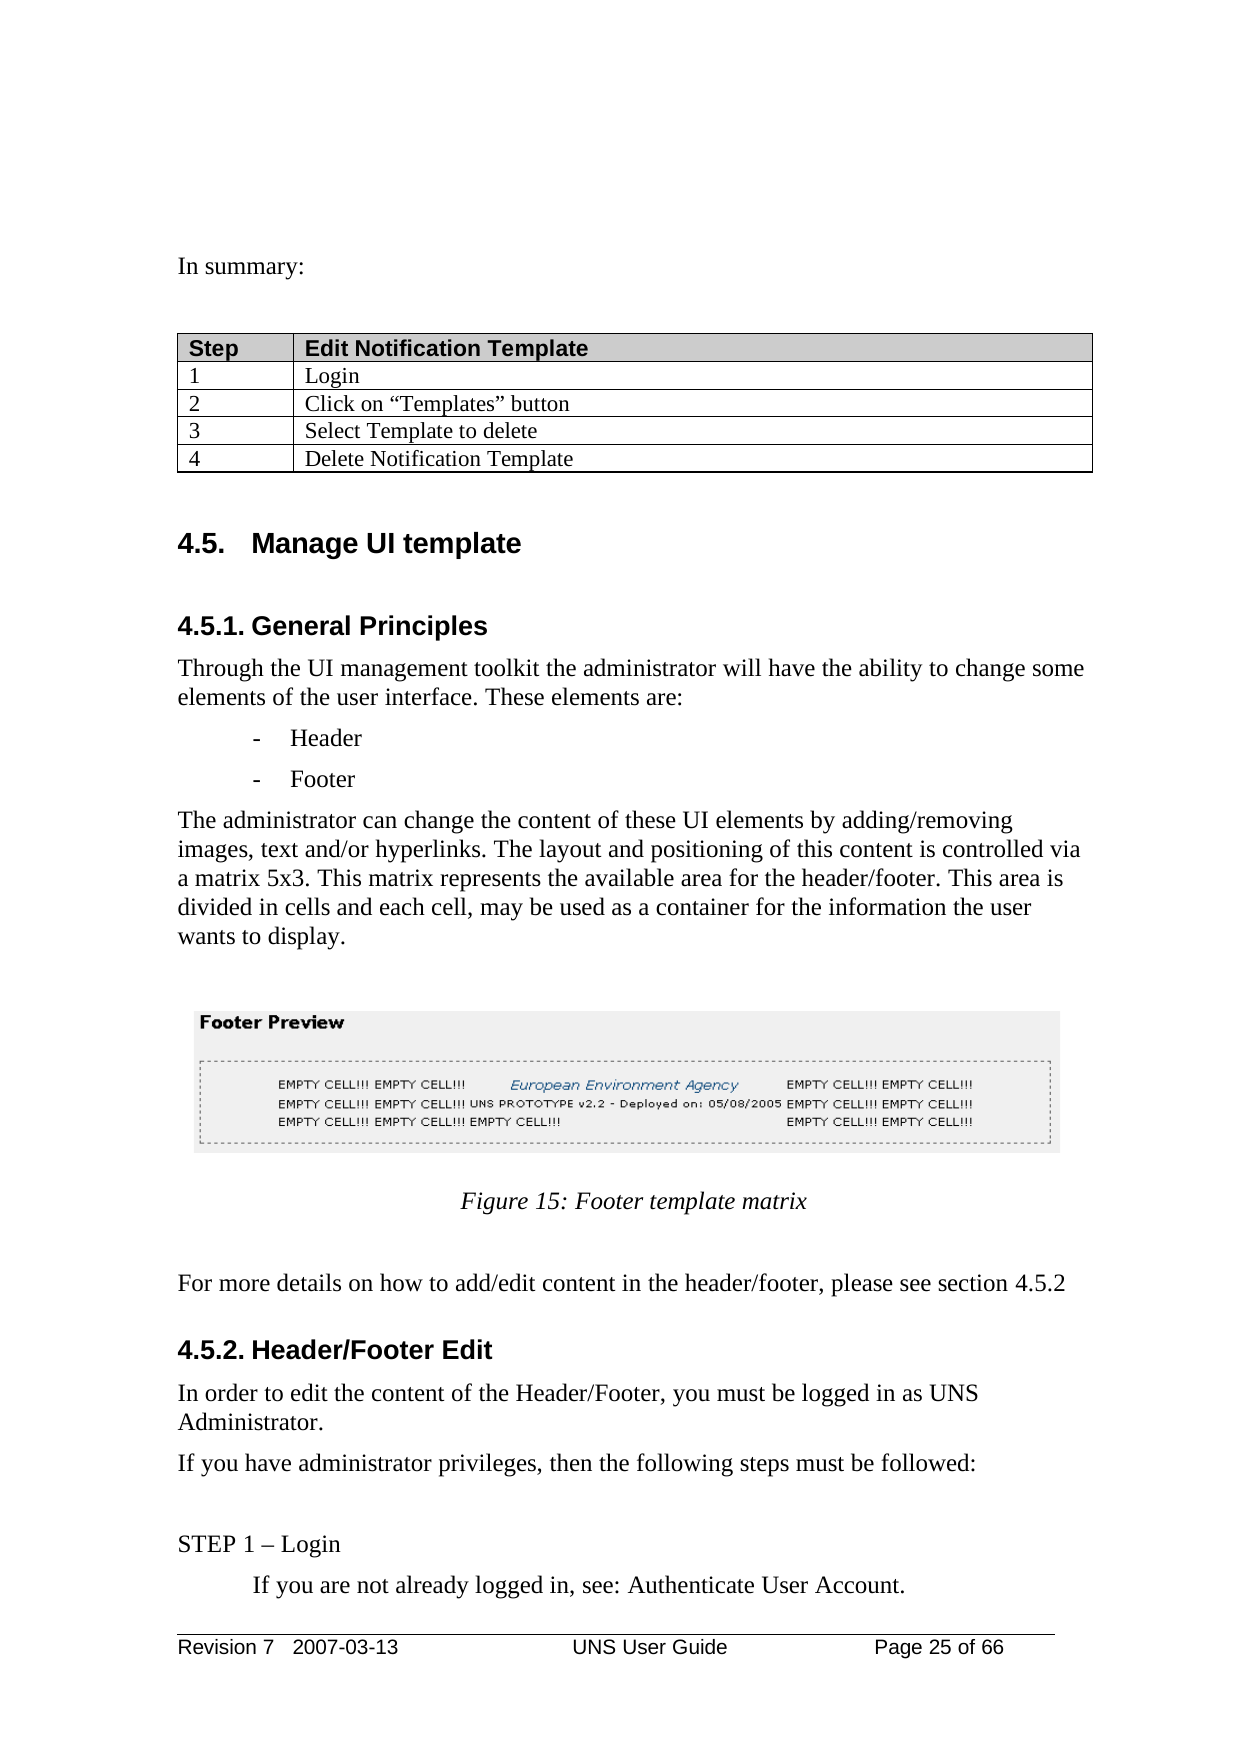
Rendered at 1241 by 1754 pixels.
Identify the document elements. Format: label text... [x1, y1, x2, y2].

table_header Step [178, 334, 293, 361]
table_cell 4 [178, 445, 293, 471]
table_header Edit Notification Template [294, 334, 1092, 361]
text In order to edit the content of the Header/Footer, you must be logged in as UNS Administrator. [177, 1378, 1092, 1436]
text If you are not already logged in, see: Authenticate User Account. [177, 1570, 1092, 1599]
list Footer [252, 764, 1092, 793]
text In summary: [177, 251, 1092, 280]
table_cell 1 [178, 362, 293, 388]
text Through the UI management toolkit the administrator will have the ability to change some elements of the user interface. These elements are: [177, 653, 1092, 711]
subtitle Header/Footer Edit [177, 1334, 1092, 1365]
text If you have administrator privileges, then the following steps must be followed: [177, 1447, 1092, 1477]
subtitle General Principles [177, 609, 1092, 641]
text The administrator can change the content of these UI elements by adding/removing images, text and/or hyperlinks. The layout and positioning of this content is controlled via a matrix 5x3. This matrix represents the available area for the header/footer. This area is divided in cells and each cell, may be used as a container for the information the user wants to display. [177, 805, 1092, 950]
table_cell Click on “Templates” button [294, 390, 1092, 416]
table_cell Login [294, 362, 1092, 388]
table_cell 3 [178, 417, 293, 444]
table_cell Select Template to delete [294, 417, 1092, 444]
text For more details on how to add/edit content in the header/footer, please see section 4.5.2 [177, 1268, 1092, 1297]
text Figure 15: Footer template matrix [177, 1186, 1092, 1215]
table_cell Delete Notification Template [294, 445, 1092, 471]
picture [193, 1011, 1061, 1153]
text STEP 1 – Login [177, 1529, 1092, 1558]
table_cell 2 [178, 390, 293, 416]
list Header [252, 723, 1092, 752]
subtitle Manage UI template [177, 526, 1092, 560]
